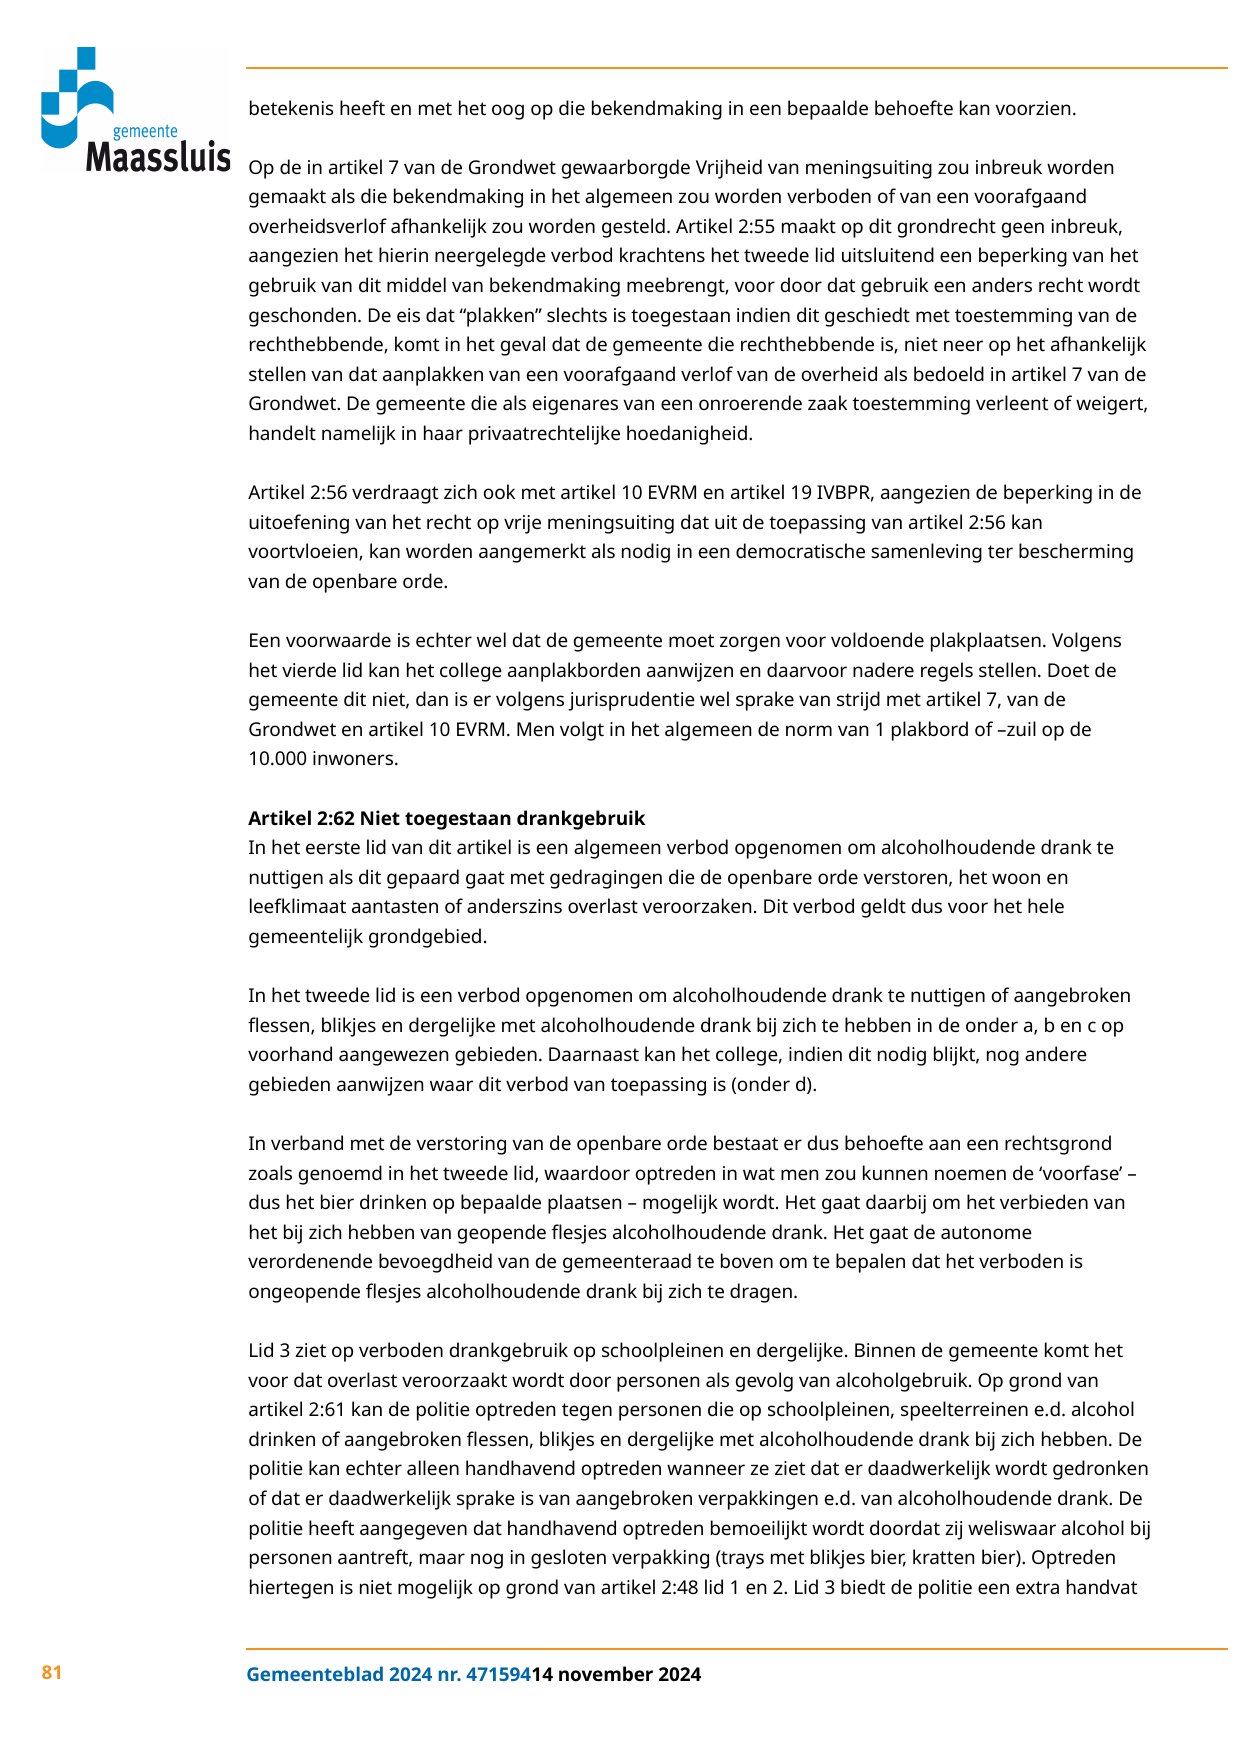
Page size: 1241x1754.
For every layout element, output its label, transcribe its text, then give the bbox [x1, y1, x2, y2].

text Op de in artikel 7 van de Grondwet gewaarborgde Vrijheid van meningsuiting zou inbreuk worden gemaakt als die bekendmaking in het algemeen zou worden verboden of van een voorafgaand overheidsverlof afhankelijk zou worden gesteld. Artikel 2:55 maakt op dit grondrecht geen inbreuk, aangezien het hierin neergelegde verbod krachtens het tweede lid uitsluitend een beperking van het gebruik van dit middel van bekendmaking meebrengt, voor door dat gebruik een anders recht wordt geschonden. De eis dat “plakken” slechts is toegestaan indien dit geschiedt met toestemming van de rechthebbende, komt in het geval dat de gemeente die rechthebbende is, niet neer op het afhankelijk stellen van dat aanplakken van een voorafgaand verlof van de overheid als bedoeld in artikel 7 van de Grondwet. De gemeente die als eigenares van een onroerende zaak toestemming verleent of weigert, handelt namelijk in haar privaatrechtelijke hoedanigheid. [248, 154, 1152, 446]
text betekenis heeft en met het oog op die bekendmaking in een bepaalde behoefte kan voorzien. [248, 95, 1152, 121]
text Artikel 2:62 Niet toegestaan drankgebruik [248, 805, 1152, 831]
text Een voorwaarde is echter wel dat de gemeente moet zorgen voor voldoende plakplaatsen. Volgens het vierde lid kan het college aanplakborden aanwijzen en daarvoor nadere regels stellen. Doet de gemeente dit niet, dan is er volgens jurisprudentie wel sprake van strijd met artikel 7, van de Grondwet en artikel 10 EVRM. Men volgt in het algemeen de norm van 1 plakbord of –zuil op de 10.000 inwoners. [248, 627, 1152, 771]
text Lid 3 ziet op verboden drankgebruik op schoolpleinen en dergelijke. Binnen de gemeente komt het voor dat overlast veroorzaakt wordt door personen als gevolg van alcoholgebruik. Op grond van artikel 2:61 kan de politie optreden tegen personen die op schoolpleinen, speelterreinen e.d. alcohol drinken of aangebroken flessen, blikjes en dergelijke met alcoholhoudende drank bij zich hebben. De politie kan echter alleen handhavend optreden wanneer ze ziet dat er daadwerkelijk wordt gedronken of dat er daadwerkelijk sprake is van aangebroken verpakkingen e.d. van alcoholhoudende drank. De politie heeft aangegeven dat handhavend optreden bemoeilijkt wordt doordat zij weliswaar alcohol bij personen aantreft, maar nog in gesloten verpakking (trays met blikjes bier, kratten bier). Optreden hiertegen is niet mogelijk op grond van artikel 2:48 lid 1 en 2. Lid 3 biedt de politie een extra handvat [248, 1337, 1152, 1600]
text In het eerste lid van dit artikel is een algemeen verbod opgenomen om alcoholhoudende drank te nuttigen als dit gepaard gaat met gedragingen die de openbare orde verstoren, het woon en leefklimaat aantasten of anderszins overlast veroorzaken. Dit verbod geldt dus voor het hele gemeentelijk grondgebied. [248, 834, 1152, 949]
text Artikel 2:56 verdraagt zich ook met artikel 10 EVRM en artikel 19 IVBPR, aangezien de beperking in de uitoefening van het recht op vrije meningsuiting dat uit de toepassing van artikel 2:56 kan voortvloeien, kan worden aangemerkt als nodig in een democratische samenleving ter bescherming van de openbare orde. [248, 479, 1152, 594]
text In het tweede lid is een verbod opgenomen om alcoholhoudende drank te nuttigen of aangebroken flessen, blikjes en dergelijke met alcoholhoudende drank bij zich te hebben in de onder a, b en c op voorhand aangewezen gebieden. Daarnaast kan het college, indien dit nodig blijkt, nog andere gebieden aanwijzen waar dit verbod van toepassing is (onder d). [248, 982, 1152, 1097]
picture [41, 47, 77, 92]
text In verband met de verstoring van de openbare orde bestaat er dus behoefte aan een rechtsgrond zoals genoemd in het tweede lid, waardoor optreden in wat men zou kunnen noemen de ‘voorfase’ – dus het bier drinken op bepaalde plaatsen – mogelijk wordt. Het gaat daarbij om het verbieden van het bij zich hebben van geopende flesjes alcoholhoudende drank. Het gaat de autonome verordenende bevoegdheid van de gemeenteraad te boven om te bepalen dat het verboden is ongeopende flesjes alcoholhoudende drank bij zich te dragen. [248, 1130, 1152, 1304]
picture [41, 47, 231, 172]
